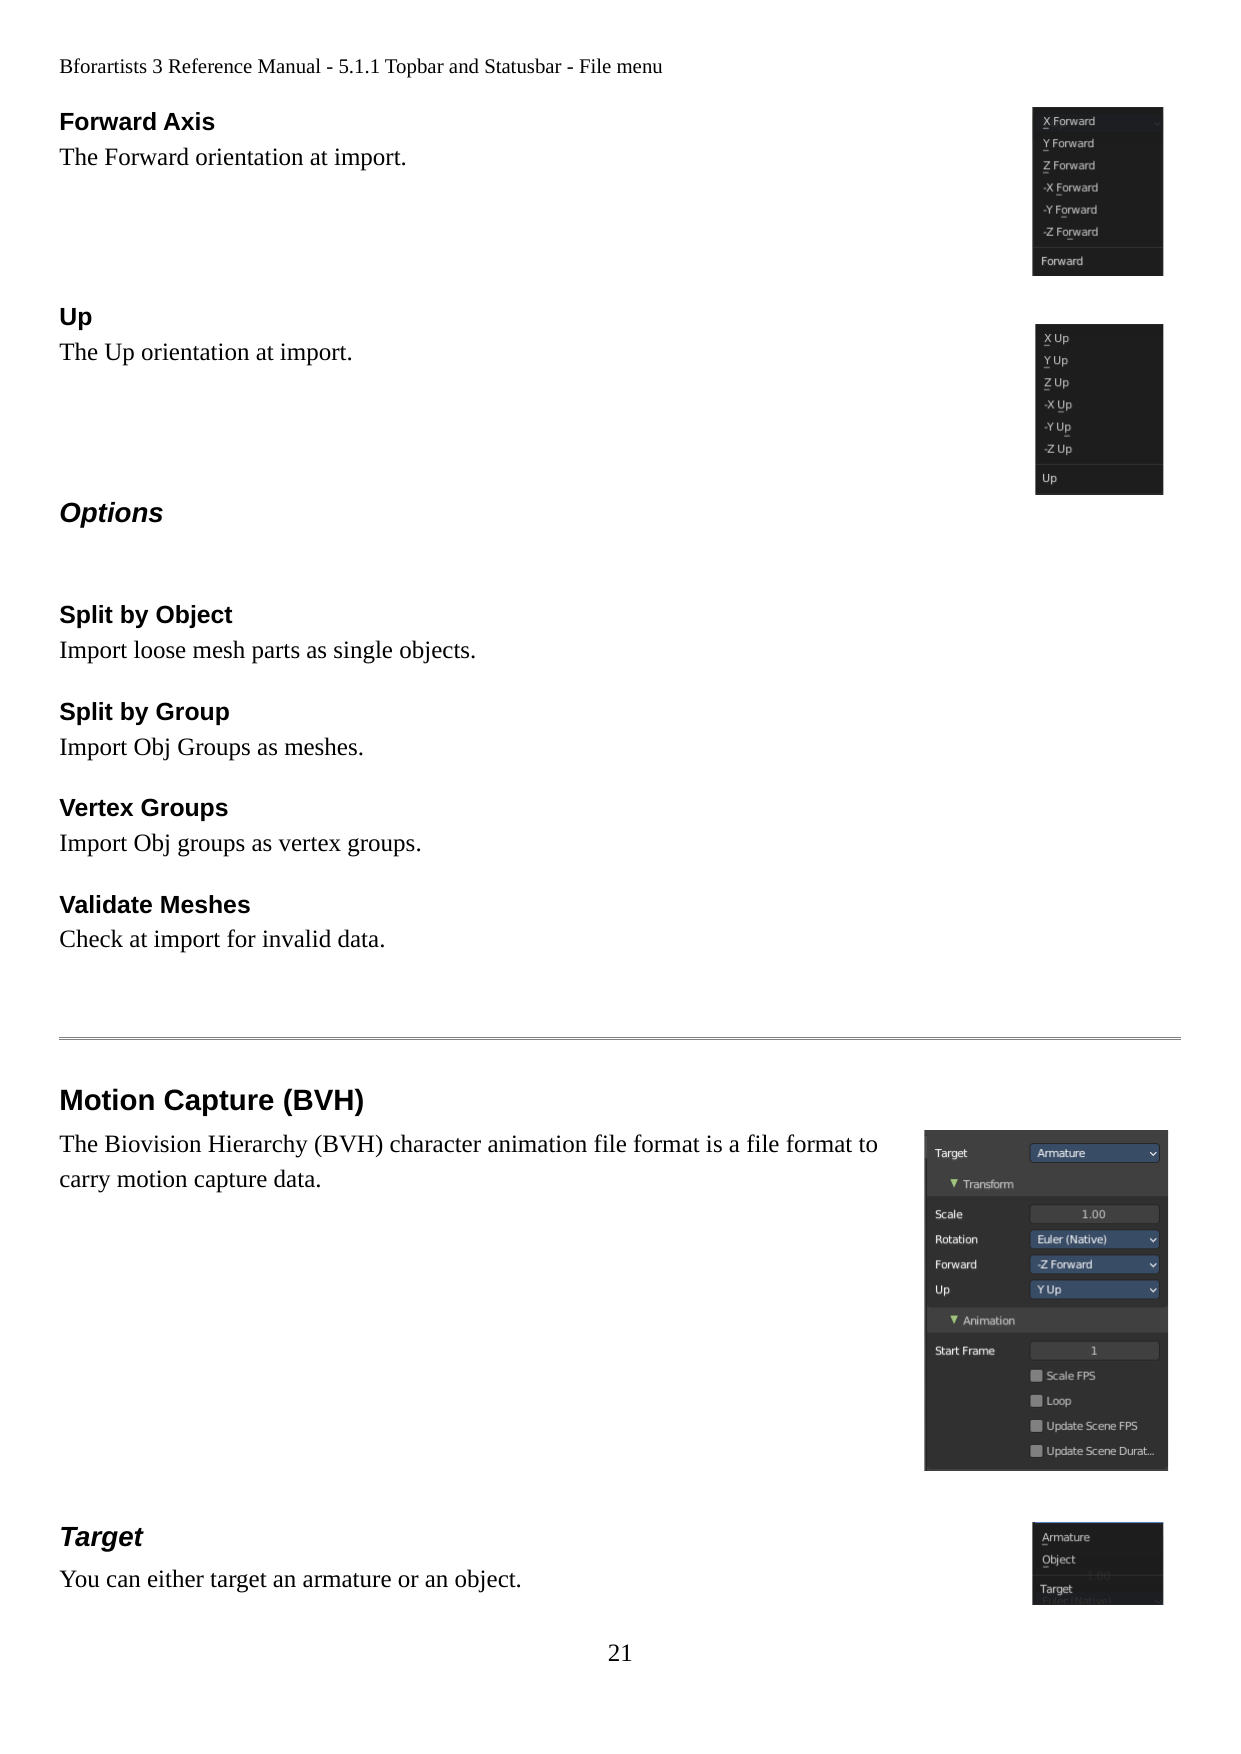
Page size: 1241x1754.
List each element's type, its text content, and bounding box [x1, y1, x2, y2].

text The Biovision Hierarchy (BVH) character animation file format is a file format to carry motion capture data. [59, 1129, 1181, 1193]
subtitle Split by Object [59, 601, 1181, 629]
subtitle Validate Meshes [59, 890, 1181, 918]
subtitle Vertex Groups [59, 793, 1181, 822]
subtitle Forward Axis [59, 107, 1032, 136]
text You can either target an armature or an object. [59, 1564, 1032, 1593]
text Import Obj groups as vertex groups. [59, 828, 1181, 857]
text The Up orientation at import. [59, 337, 1035, 366]
subtitle Target [59, 1520, 1181, 1552]
subtitle Up [59, 302, 1181, 331]
text Import Obj Groups as meshes. [59, 732, 1181, 761]
subtitle [1164, 107, 1181, 136]
text The Forward orientation at import. [59, 142, 1032, 171]
text Import loose mesh parts as single objects. [59, 635, 1181, 664]
picture [1032, 1522, 1164, 1605]
subtitle Split by Group [59, 697, 1181, 726]
subtitle Options [59, 496, 1181, 528]
picture [1035, 324, 1164, 495]
subtitle Motion Capture (BVH) [59, 1083, 1181, 1117]
text Check at import for invalid data. [59, 924, 1181, 953]
picture [924, 1130, 1169, 1471]
picture [1032, 107, 1164, 276]
